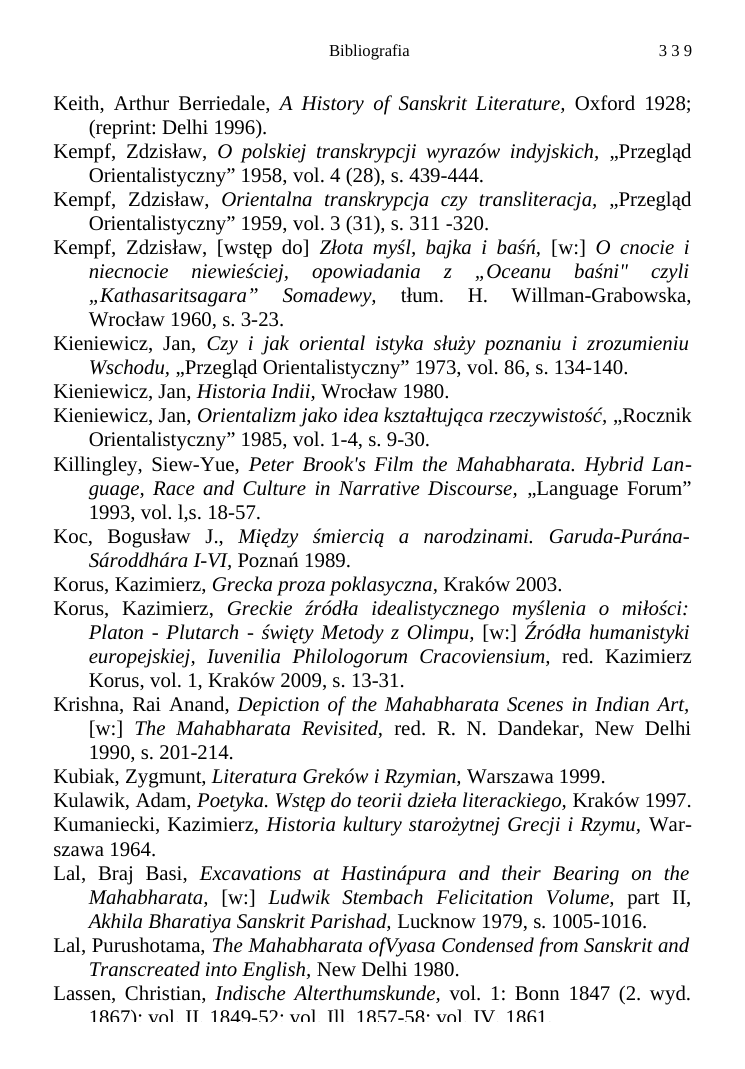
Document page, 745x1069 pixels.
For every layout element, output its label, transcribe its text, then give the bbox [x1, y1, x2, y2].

text Kempf, Zdzisław, Orientalna transkrypcja czy transliteracja, „Przegląd Orien­talistyczny” 1959, vol. 3 (31), s. 311 -320. [53, 187, 692, 235]
text Koc, Bogusław J., Między śmiercią a narodzinami. Garuda-Purána-Sároddhára I-VI, Poznań 1989. [53, 524, 692, 572]
text Kempf, Zdzisław, O polskiej transkrypcji wyrazów indyjskich, „Przegląd Orientalistyczny” 1958, vol. 4 (28), s. 439-444. [53, 139, 692, 187]
text Krishna, Rai Anand, Depiction of the Mahabharata Scenes in Indian Art, [w:] The Mahabharata Revisited, red. R. N. Dandekar, New Delhi 1990, s. 201-214. [53, 692, 692, 764]
text Korus, Kazimierz, Grecka proza poklasyczna, Kraków 2003. [53, 572, 692, 596]
text Keith, Arthur Berriedale, A History of Sanskrit Literature, Oxford 1928; (reprint: Delhi 1996). [53, 91, 692, 139]
text Lal, Braj Basi, Excavations at Hastinápura and their Bearing on the Mahabharata, [w:] Ludwik Stembach Felicitation Volume, part II, Akhila Bharatiya Sanskrit Parishad, Lucknow 1979, s. 1005-1016. [53, 861, 692, 933]
text Kempf, Zdzisław, [wstęp do] Złota myśl, bajka i baśń, [w:] O cnocie i niecnocie niewieściej, opowiadania z „Oceanu baśni" czyli „Kathasaritsagara” Somadewy, tłum. H. Willman-Grabowska, Wrocław 1960, s. 3-23. [53, 235, 692, 331]
text Kieniewicz, Jan, Historia Indii, Wrocław 1980. [53, 379, 692, 403]
text Lassen, Christian, Indische Alterthumskunde, vol. 1: Bonn 1847 (2. wyd. 1867); vol. II, 1849-52; vol. Ill, 1857-58; vol. IV, 1861. [53, 981, 692, 1022]
text Kulawik, Adam, Poetyka. Wstęp do teorii dzieła literackiego, Kraków 1997. Kumaniecki, Kazimierz, Historia kultury starożytnej Grecji i Rzymu, War­szawa 1964. [53, 788, 692, 861]
text Killingley, Siew-Yue, Peter Brook's Film the Mahabharata. Hybrid Lan­guage, Race and Culture in Narrative Discourse, „Language Forum” 1993, vol. l,s. 18-57. [53, 451, 692, 524]
text Kubiak, Zygmunt, Literatura Greków i Rzymian, Warszawa 1999. [53, 764, 692, 788]
text Lal, Purushotama, The Mahabharata ofVyasa Condensed from Sanskrit and Transcreated into English, New Delhi 1980. [53, 933, 692, 981]
text Korus, Kazimierz, Greckie źródła idealistycznego myślenia o miłości: Platon - Plutarch - święty Metody z Olimpu, [w:] Źródła humanistyki europejskiej, Iuvenilia Philologorum Cracoviensium, red. Kazimierz Korus, vol. 1, Kraków 2009, s. 13-31. [53, 596, 692, 692]
text Kieniewicz, Jan, Orientalizm jako idea kształtująca rzeczywistość, „Rocznik Orientalistyczny” 1985, vol. 1-4, s. 9-30. [53, 403, 692, 451]
text Bibliografia 3 3 9 [53, 41, 692, 60]
text Kieniewicz, Jan, Czy i jak oriental istyka służy poznaniu i zrozumieniu Wschodu, „Przegląd Orientalistyczny” 1973, vol. 86, s. 134-140. [53, 331, 692, 379]
